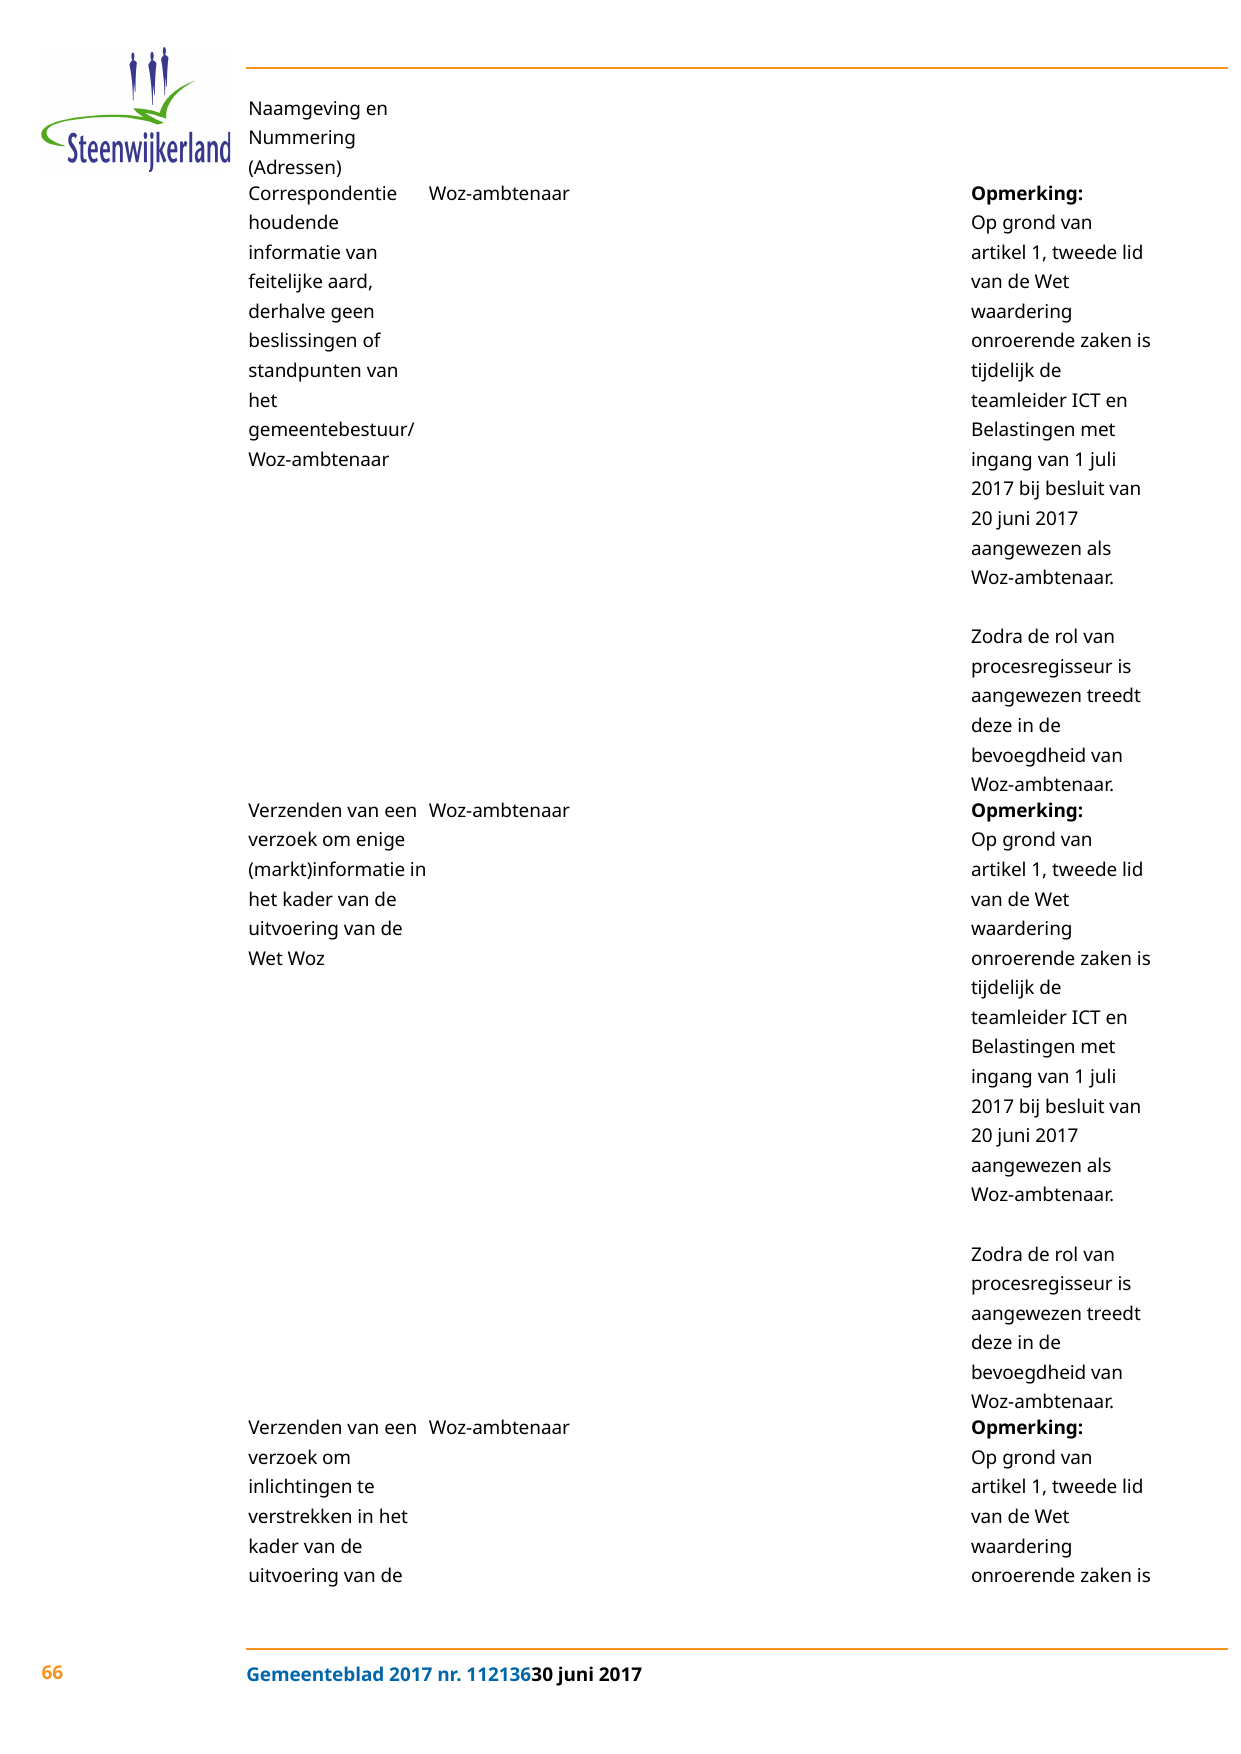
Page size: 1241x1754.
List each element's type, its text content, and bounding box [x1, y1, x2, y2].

table_cell Woz-ambtenaar [429, 1415, 609, 1588]
table_cell [790, 180, 971, 797]
table_cell Verzenden van een verzoek om inlichtingen te verstrekken in het kader van de uitvoering van de [248, 1415, 429, 1588]
table_cell [971, 95, 1152, 180]
table_cell [609, 797, 790, 1414]
table_cell Verzenden van een verzoek om enige (markt)informatie in het kader van de uitvoering van de Wet Woz [248, 797, 429, 1414]
table_cell Woz-ambtenaar [429, 797, 609, 1414]
table_cell [609, 1415, 790, 1588]
table_cell [609, 180, 790, 797]
picture [41, 47, 231, 172]
table_cell Naamgeving en Nummering (Adressen) [248, 95, 429, 180]
table_cell Correspondentie houdende informatie van feitelijke aard, derhalve geen beslissingen of standpunten van het gemeentebestuur/Woz-ambtenaar [248, 180, 429, 797]
table_cell Woz-ambtenaar [429, 180, 609, 797]
table_cell Opmerking: Op grond van artikel 1, tweede lid van de Wet waardering onroerende zaken is [971, 1415, 1152, 1588]
table_cell [790, 95, 971, 180]
table_cell Opmerking: Op grond van artikel 1, tweede lid van de Wet waardering onroerende zaken is tijdelijk de teamleider ICT en Belastingen met ingang van 1 juli 2017 bij besluit van 20 juni 2017 aangewezen als Woz-ambtenaar. Zodra de rol van procesregisseur is aangewezen treedt deze in de bevoegdheid van Woz-ambtenaar. [971, 180, 1152, 797]
table_cell [790, 797, 971, 1414]
table_cell [429, 95, 609, 180]
table_cell [790, 1415, 971, 1588]
table_cell Opmerking: Op grond van artikel 1, tweede lid van de Wet waardering onroerende zaken is tijdelijk de teamleider ICT en Belastingen met ingang van 1 juli 2017 bij besluit van 20 juni 2017 aangewezen als Woz-ambtenaar. Zodra de rol van procesregisseur is aangewezen treedt deze in de bevoegdheid van Woz-ambtenaar. [971, 797, 1152, 1414]
table_cell [609, 95, 790, 180]
